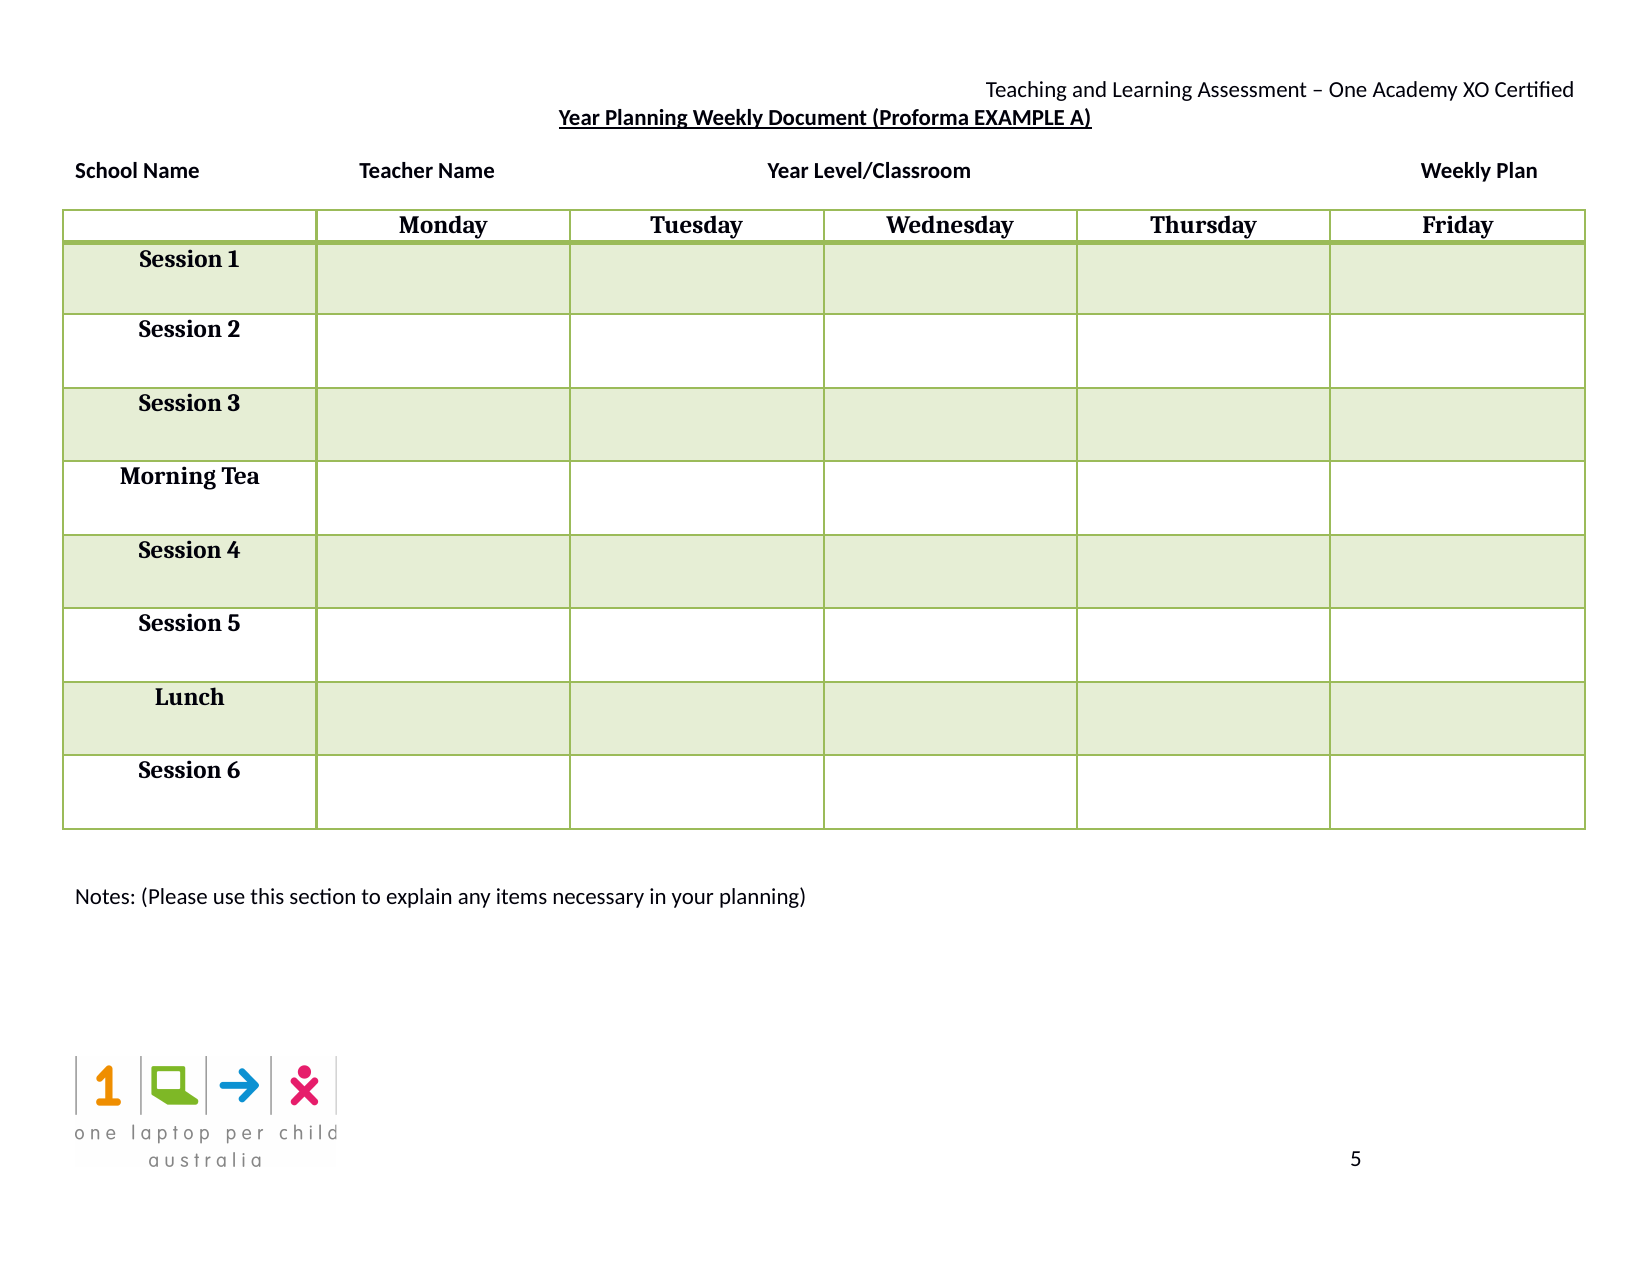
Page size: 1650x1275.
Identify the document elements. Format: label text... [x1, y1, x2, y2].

picture [75, 1056, 337, 1167]
table_cell [825, 536, 1076, 607]
table_cell Session 5 [64, 609, 315, 681]
table_cell [1078, 683, 1329, 754]
table_cell [318, 245, 569, 313]
table_cell [825, 609, 1076, 681]
table_cell [571, 756, 823, 827]
text Notes: (Please use this section to explain any items necessary in your planning) [75, 882, 1575, 911]
table_cell [825, 245, 1076, 313]
table_header Wednesday [825, 211, 1076, 240]
table_cell [571, 683, 823, 754]
text School Name Teacher Name Year Level/Classroom Weekly Plan [75, 156, 1575, 184]
table_cell [1331, 245, 1584, 313]
table_cell [1078, 315, 1329, 387]
table_cell [825, 315, 1076, 387]
table_cell [1078, 609, 1329, 681]
table_cell [571, 536, 823, 607]
table_header Friday [1331, 211, 1584, 240]
text Year Planning Weekly Document (Proforma EXAMPLE A) [75, 103, 1575, 131]
table_cell [571, 462, 823, 534]
table_cell [825, 462, 1076, 534]
table_cell [318, 389, 569, 460]
table_cell Session 4 [64, 536, 315, 607]
table_cell [1331, 756, 1584, 827]
table_cell [318, 609, 569, 681]
table_cell [571, 315, 823, 387]
table_cell [825, 389, 1076, 460]
table_cell [825, 683, 1076, 754]
table_cell [1331, 683, 1584, 754]
table_header Tuesday [571, 211, 823, 240]
table_cell Session 2 [64, 315, 315, 387]
table_cell [1331, 389, 1584, 460]
table_cell Session 3 [64, 389, 315, 460]
table_cell [318, 683, 569, 754]
table_cell [1078, 536, 1329, 607]
table_cell [1078, 245, 1329, 313]
table_cell [318, 315, 569, 387]
table_cell [318, 536, 569, 607]
table_cell [825, 756, 1076, 827]
table_cell [1331, 609, 1584, 681]
table_cell [1331, 536, 1584, 607]
table_cell [1078, 389, 1329, 460]
table_header Thursday [1078, 211, 1329, 240]
table_cell [318, 756, 569, 827]
table_cell [318, 462, 569, 534]
table_cell [1331, 462, 1584, 534]
table_cell Lunch [64, 683, 315, 754]
table_cell Session 6 [64, 756, 315, 827]
table_cell [571, 389, 823, 460]
table_header [64, 211, 315, 240]
table_cell [1078, 756, 1329, 827]
table_header Monday [318, 211, 569, 240]
table_cell [1331, 315, 1584, 387]
table_cell [1078, 462, 1329, 534]
table_cell Morning Tea [64, 462, 315, 534]
table_cell [571, 609, 823, 681]
table_cell Session 1 [64, 245, 315, 313]
table_cell [571, 245, 823, 313]
